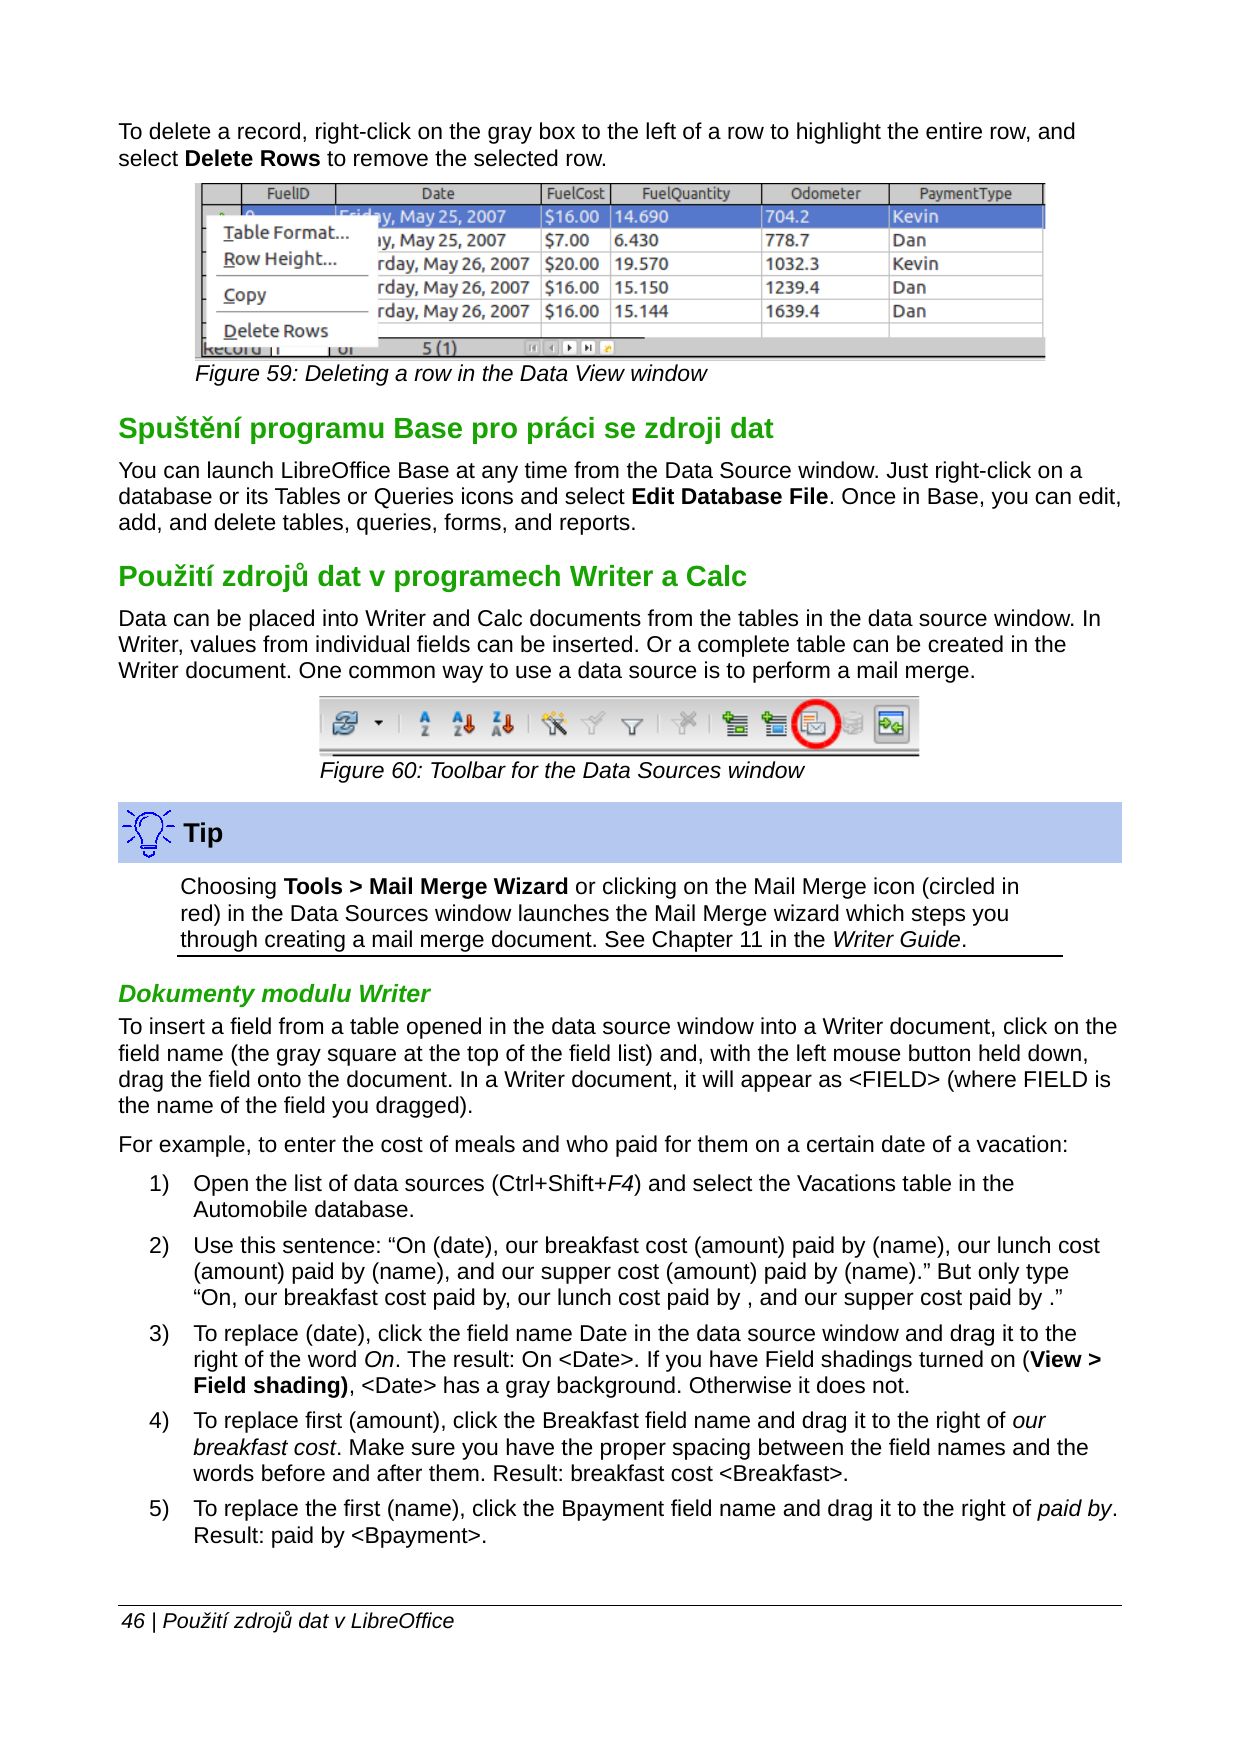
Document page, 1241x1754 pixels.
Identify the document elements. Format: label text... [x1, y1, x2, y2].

list To replace the first (name), click the Bpayment field name and drag it to the right of paid by. Result: paid by <Bpayment>. [169, 1495, 1122, 1548]
subtitle Spuštění programu Base pro práci se zdroji dat [118, 411, 1122, 445]
text Data can be placed into Writer and Calc documents from the tables in the data source window. In Writer, values from individual fields can be inserted. Or a complete table can be created in the Writer document. One common way to use a data source is to perform a mail merge. [118, 605, 1122, 684]
text Choosing Tools > Mail Merge Wizard or clicking on the Mail Merge icon (circled in red) in the Data Sources window launches the Mail Merge wizard which steps you through creating a mail merge document. See Chapter 11 in the Writer Guide. [177, 870, 1063, 955]
subtitle Použití zdrojů dat v programech Writer a Calc [118, 559, 1122, 593]
text For example, to enter the cost of meals and who paid for them on a certain date of a vacation: [118, 1131, 1122, 1157]
subtitle Tip [118, 802, 1122, 863]
text Figure 59: Deleting a row in the Data View window [195, 361, 1045, 386]
picture [194, 183, 1046, 361]
picture [319, 696, 921, 758]
list Use this sentence: “On (date), our breakfast cost (amount) paid by (name), our lunch cost (amount) paid by (name), and our supper cost (amount) paid by (name).” But only type “On, our breakfast cost paid by, our lunch cost paid by , and our supper cost paid by .” [169, 1232, 1122, 1311]
text To insert a field from a table opened in the data source window into a Writer document, click on the field name (the gray square at the top of the field list) and, with the left mouse button held down, drag the field onto the document. In a Writer document, it will appear as <FIELD> (where FIELD is the name of the field you dragged). [118, 1013, 1122, 1119]
list To replace first (amount), click the Breakfast field name and drag it to the right of our breakfast cost. Make sure you have the proper spacing between the field names and the words before and after them. Result: breakfast cost <Breakfast>. [169, 1407, 1122, 1486]
list Open the list of data sources (Ctrl+Shift+F4) and select the Vacations table in the Automobile database. [169, 1170, 1122, 1223]
subtitle Dokumenty modulu Writer [118, 978, 1122, 1007]
picture [119, 802, 179, 862]
text You can launch LibreOffice Base at any time from the Data Source window. Just right-click on a database or its Tables or Queries icons and select Edit Database File. Once in Base, you can edit, add, and delete tables, queries, forms, and reports. [118, 457, 1122, 536]
text Figure 60: Toolbar for the Data Sources window [319, 758, 921, 783]
text To delete a record, right-click on the gray box to the left of a row to highlight the entire row, and select Delete Rows to remove the selected row. [118, 118, 1122, 171]
list To replace (date), click the field name Date in the data source window and drag it to the right of the word On. The result: On <Date>. If you have Field shadings turned on (View > Field shading), <Date> has a gray background. Otherwise it does not. [169, 1319, 1122, 1398]
